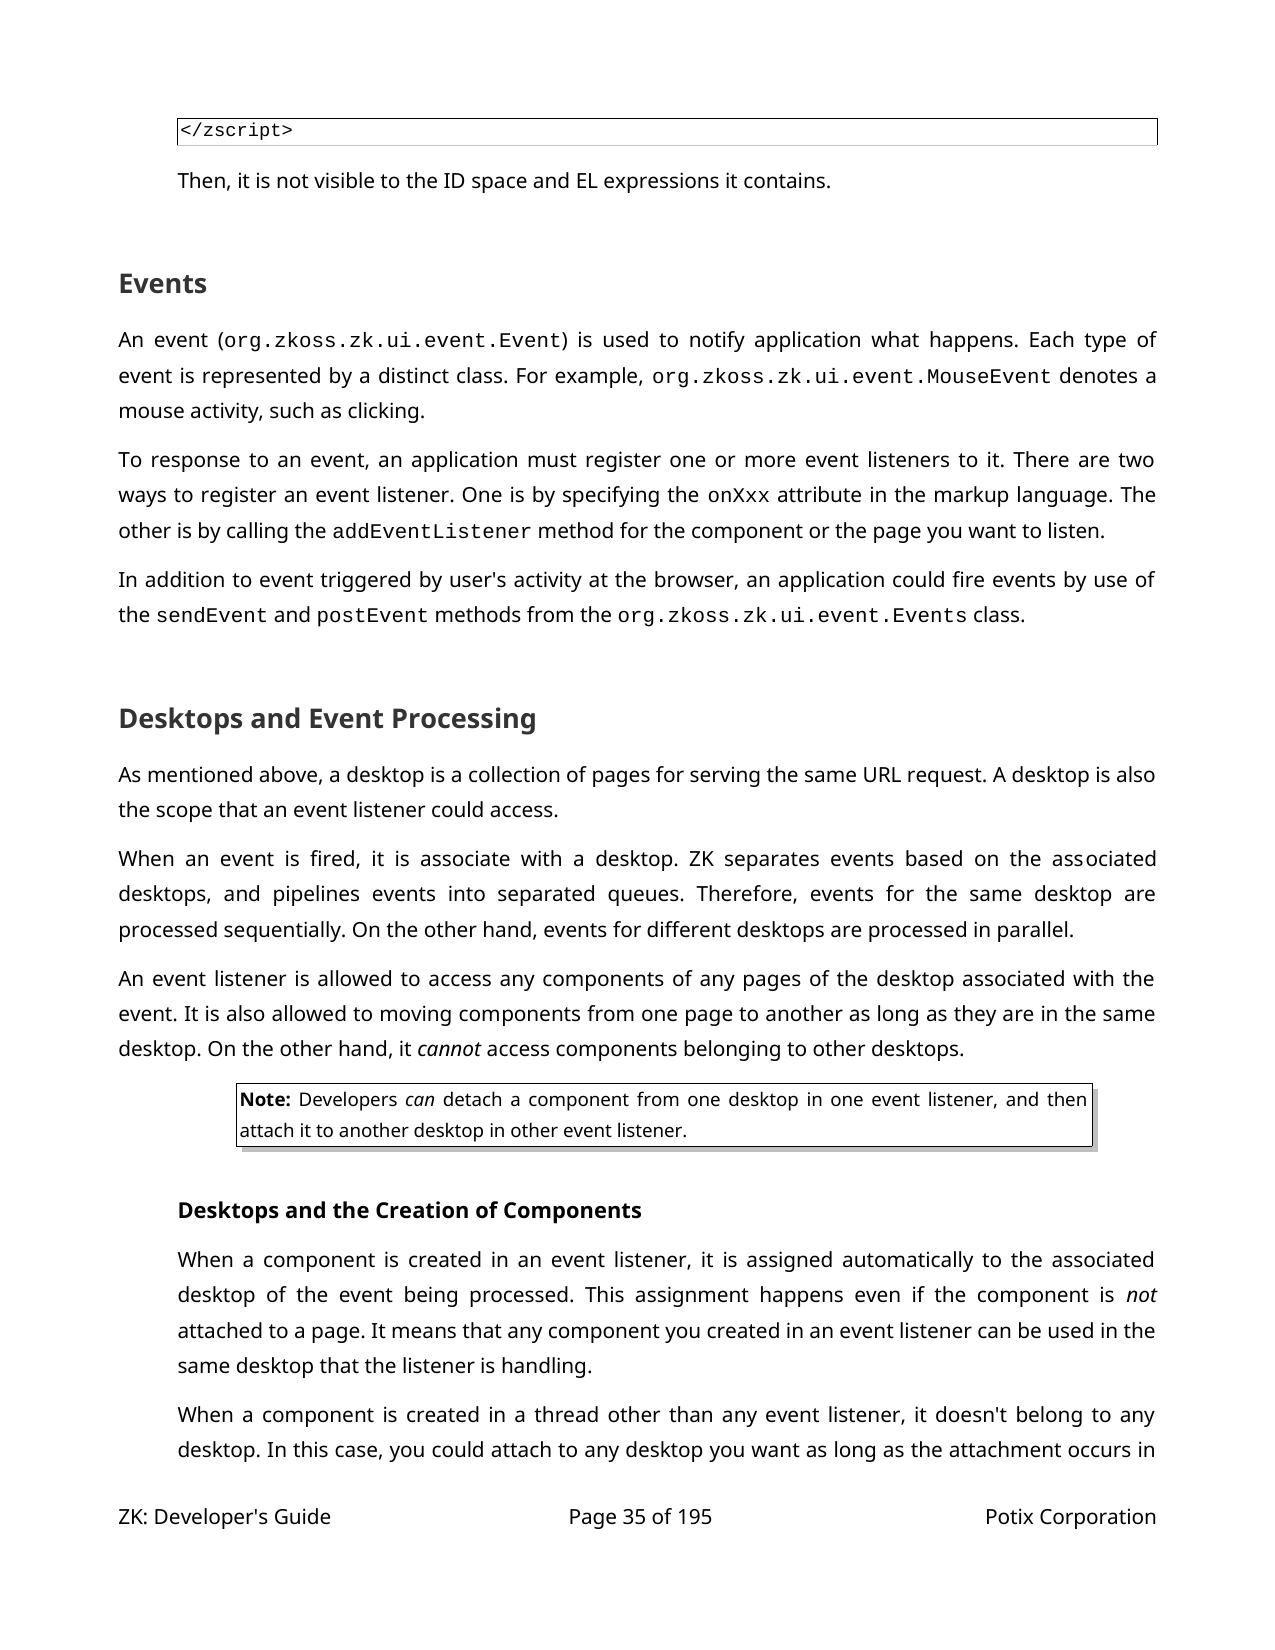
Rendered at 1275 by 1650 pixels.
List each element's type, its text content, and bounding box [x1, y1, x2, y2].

text Note: Developers can detach a component from one desktop in one event listener, and then attach it to another desktop in other event listener. [237, 1084, 1092, 1146]
subtitle Desktops and the Creation of Components [177, 1195, 1157, 1225]
text In addition to event triggered by user's activity at the browser, an application could fire events by use of the sendEvent and postEvent methods from the org.zkoss.zk.ui.event.Events class. [118, 565, 1157, 629]
text When an event is fired, it is associate with a desktop. ZK separates events based on the associated desktops, and pipelines events into separated queues. Therefore, events for the same desktop are processed sequentially. On the other hand, events for different desktops are processed in parallel. [118, 844, 1157, 943]
text An event listener is allowed to access any components of any pages of the desktop associated with the event. It is also allowed to moving components from one page to another as long as they are in the same desktop. On the other hand, it cannot access components belonging to other desktops. [118, 964, 1157, 1062]
text Then, it is not visible to the ID space and EL expressions it contains. [177, 166, 1157, 194]
text When a component is created in a thread other than any event listener, it doesn't belong to any desktop. In this case, you could attach to any desktop you want as long as the attachment occurs in [177, 1400, 1157, 1463]
text An event (org.zkoss.zk.ui.event.Event) is used to notify application what happens. Each type of event is represented by a distinct class. For example, org.zkoss.zk.ui.event.MouseEvent denotes a mouse activity, such as clicking. [118, 326, 1157, 425]
text To response to an event, an application must register one or more event listeners to it. There are two ways to register an event listener. One is by specifying the onXxx attribute in the markup language. The other is by calling the addEventListener method for the component or the page you want to listen. [118, 445, 1157, 545]
text When a component is created in an event listener, it is assigned automatically to the associated desktop of the event being processed. This assignment happens even if the component is not attached to a page. It means that any component you created in an event listener can be used in the same desktop that the listener is handling. [177, 1245, 1157, 1379]
subtitle Desktops and Event Processing [118, 700, 1157, 737]
text </zscript> [178, 119, 1157, 145]
subtitle Events [118, 265, 1157, 302]
text As mentioned above, a desktop is a collection of pages for serving the same URL request. A desktop is also the scope that an event listener could access. [118, 760, 1157, 824]
